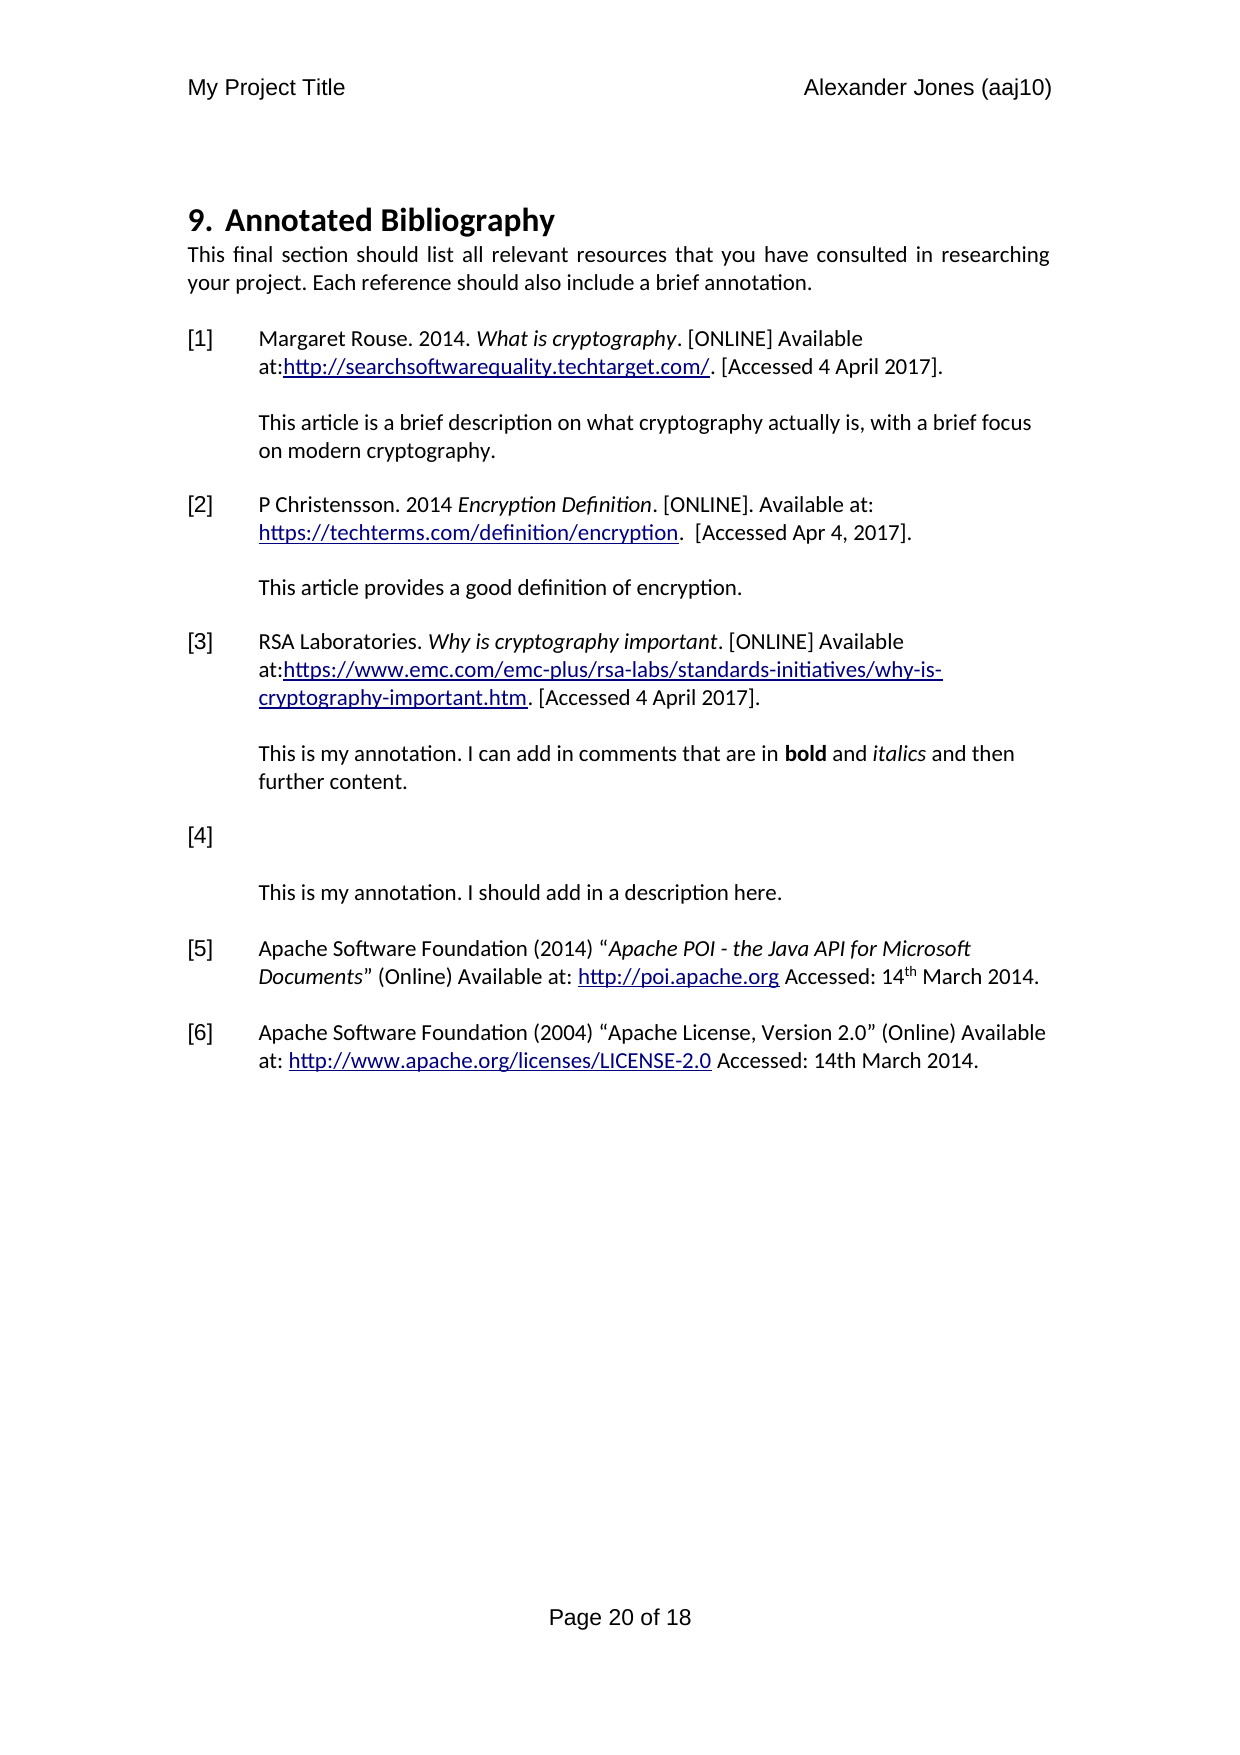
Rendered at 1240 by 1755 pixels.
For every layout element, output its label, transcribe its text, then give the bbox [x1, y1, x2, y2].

list P Christensson. 2014 Encryption Definition. [ONLINE]. Available at: https://techterms.com/definition/encryption. [Accessed Apr 4, 2017]. [187, 490, 1052, 573]
list This article provides a good definition of encryption. [258, 573, 1052, 627]
list Margaret Rouse. 2014. What is cryptography. [ONLINE] Available at:http://searchsoftwarequality.techtarget.com/. [Accessed 4 April 2017]. This article is a brief description on what cryptography actually is, with a brief focus on modern cryptography. [187, 324, 1052, 490]
list RSA Laboratories. Why is cryptography important. [ONLINE] Available at:https://www.emc.com/emc-plus/rsa-labs/standards-initiatives/why-is-cryptography-important.htm. [Accessed 4 April 2017]. This is my annotation. I can add in comments that are in bold and italics and then further content. [187, 627, 1052, 822]
list This is my annotation. I should add in a description here. [187, 822, 1052, 906]
list Apache Software Foundation (2004) “Apache License, Version 2.0” (Online) Available at: http://www.apache.org/licenses/LICENSE-2.0 Accessed: 14th March 2014. [187, 1018, 1052, 1100]
subtitle Annotated Bibliography [187, 199, 1052, 240]
list Apache Software Foundation (2014) “Apache POI - the Java API for Microsoft Documents” (Online) Available at: http://poi.apache.org Accessed: 14th March 2014. [187, 934, 1052, 990]
text This final section should list all relevant resources that you have consulted in researching your project. Each reference should also include a brief annotation. [187, 240, 1052, 296]
